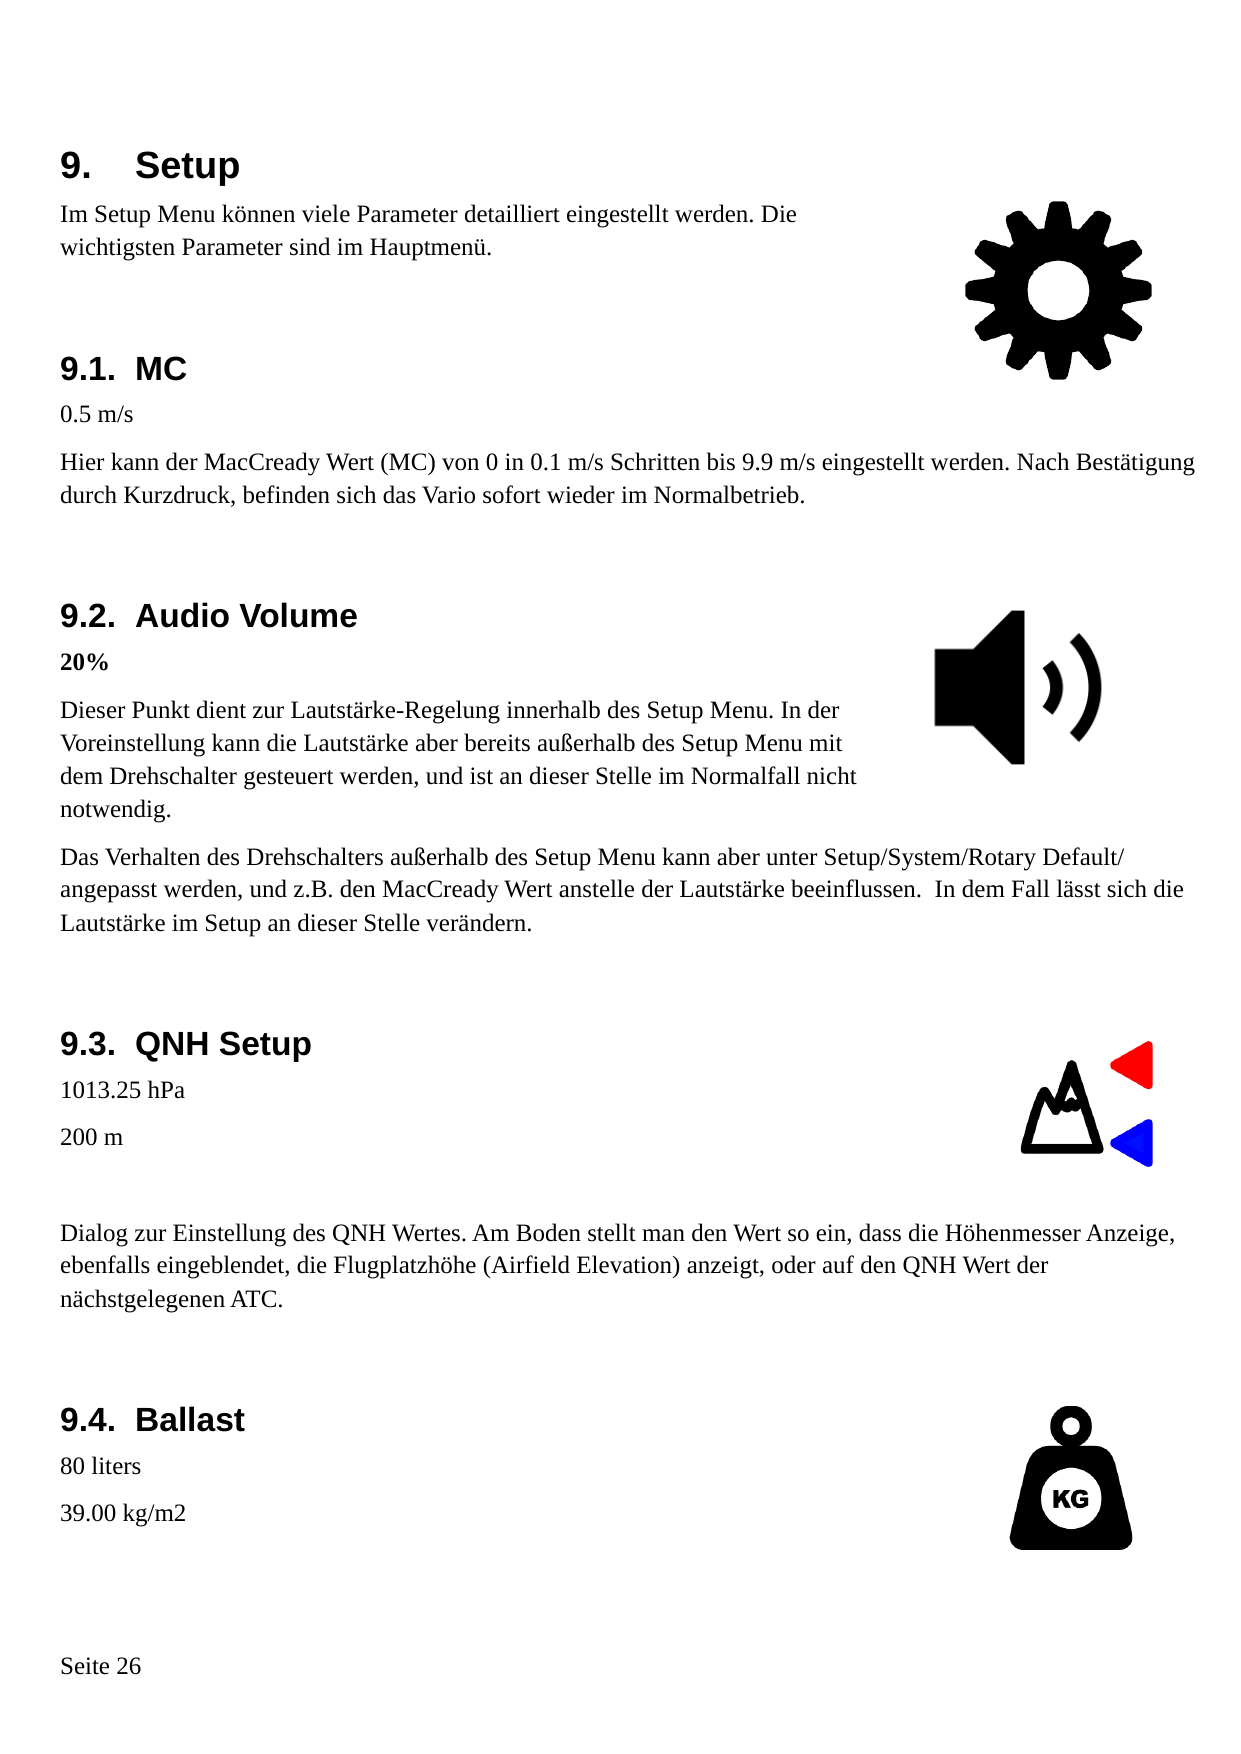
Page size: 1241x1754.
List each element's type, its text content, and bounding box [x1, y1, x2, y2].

text [1127, 647, 1207, 676]
text 200 m [60, 1122, 1020, 1151]
text [1153, 1122, 1207, 1151]
text 1013.25 hPa [60, 1075, 1020, 1103]
text [1153, 1075, 1207, 1103]
picture [1009, 1406, 1133, 1550]
text 39.00 kg/m2 [60, 1498, 1009, 1527]
text Im Setup Menu können viele Parameter detailliert eingestellt werden. Die wichtigsten Parameter sind im Hauptmenü. [60, 199, 963, 261]
picture [922, 586, 1127, 790]
picture [1020, 1041, 1153, 1167]
text Hier kann der MacCready Wert (MC) von 0 in 0.1 m/s Schritten bis 9.9 m/s eingestellt werden. Nach Bestätigung durch Kurzdruck, befinden sich das Vario sofort wieder im Normalbetrieb. [60, 447, 1207, 509]
text Das Verhalten des Drehschalters außerhalb des Setup Menu kann aber unter Setup/System/Rotary Default/ angepasst werden, und z.B. den MacCready Wert anstelle der Lautstärke beeinflussen. In dem Fall lässt sich die Lautstärke im Setup an dieser Stelle verändern. [60, 842, 1207, 936]
subtitle QNH Setup [60, 1024, 1207, 1062]
text 0.5 m/s [60, 399, 1207, 428]
subtitle Setup [60, 143, 1207, 187]
subtitle MC [60, 348, 1207, 387]
text [1133, 1451, 1207, 1479]
text 80 liters [60, 1451, 1009, 1479]
text Dialog zur Einstellung des QNH Wertes. Am Boden stellt man den Wert so ein, dass die Höhenmesser Anzeige, ebenfalls eingeblendet, die Flugplatzhöhe (Airfield Elevation) anzeigt, oder auf den QNH Wert der nächstgelegenen ATC. [60, 1218, 1207, 1312]
picture [963, 199, 1153, 381]
subtitle Ballast [60, 1400, 1207, 1438]
text [1153, 199, 1207, 261]
subtitle [1127, 596, 1207, 635]
text 20% [60, 647, 922, 676]
text [1133, 1498, 1207, 1527]
text Dieser Punkt dient zur Lautstärke-Regelung innerhalb des Setup Menu. In der Voreinstellung kann die Lautstärke aber bereits außerhalb des Setup Menu mit dem Drehschalter gesteuert werden, und ist an dieser Stelle im Normalfall nicht notwendig. [60, 695, 1207, 823]
subtitle Audio Volume [60, 596, 922, 635]
